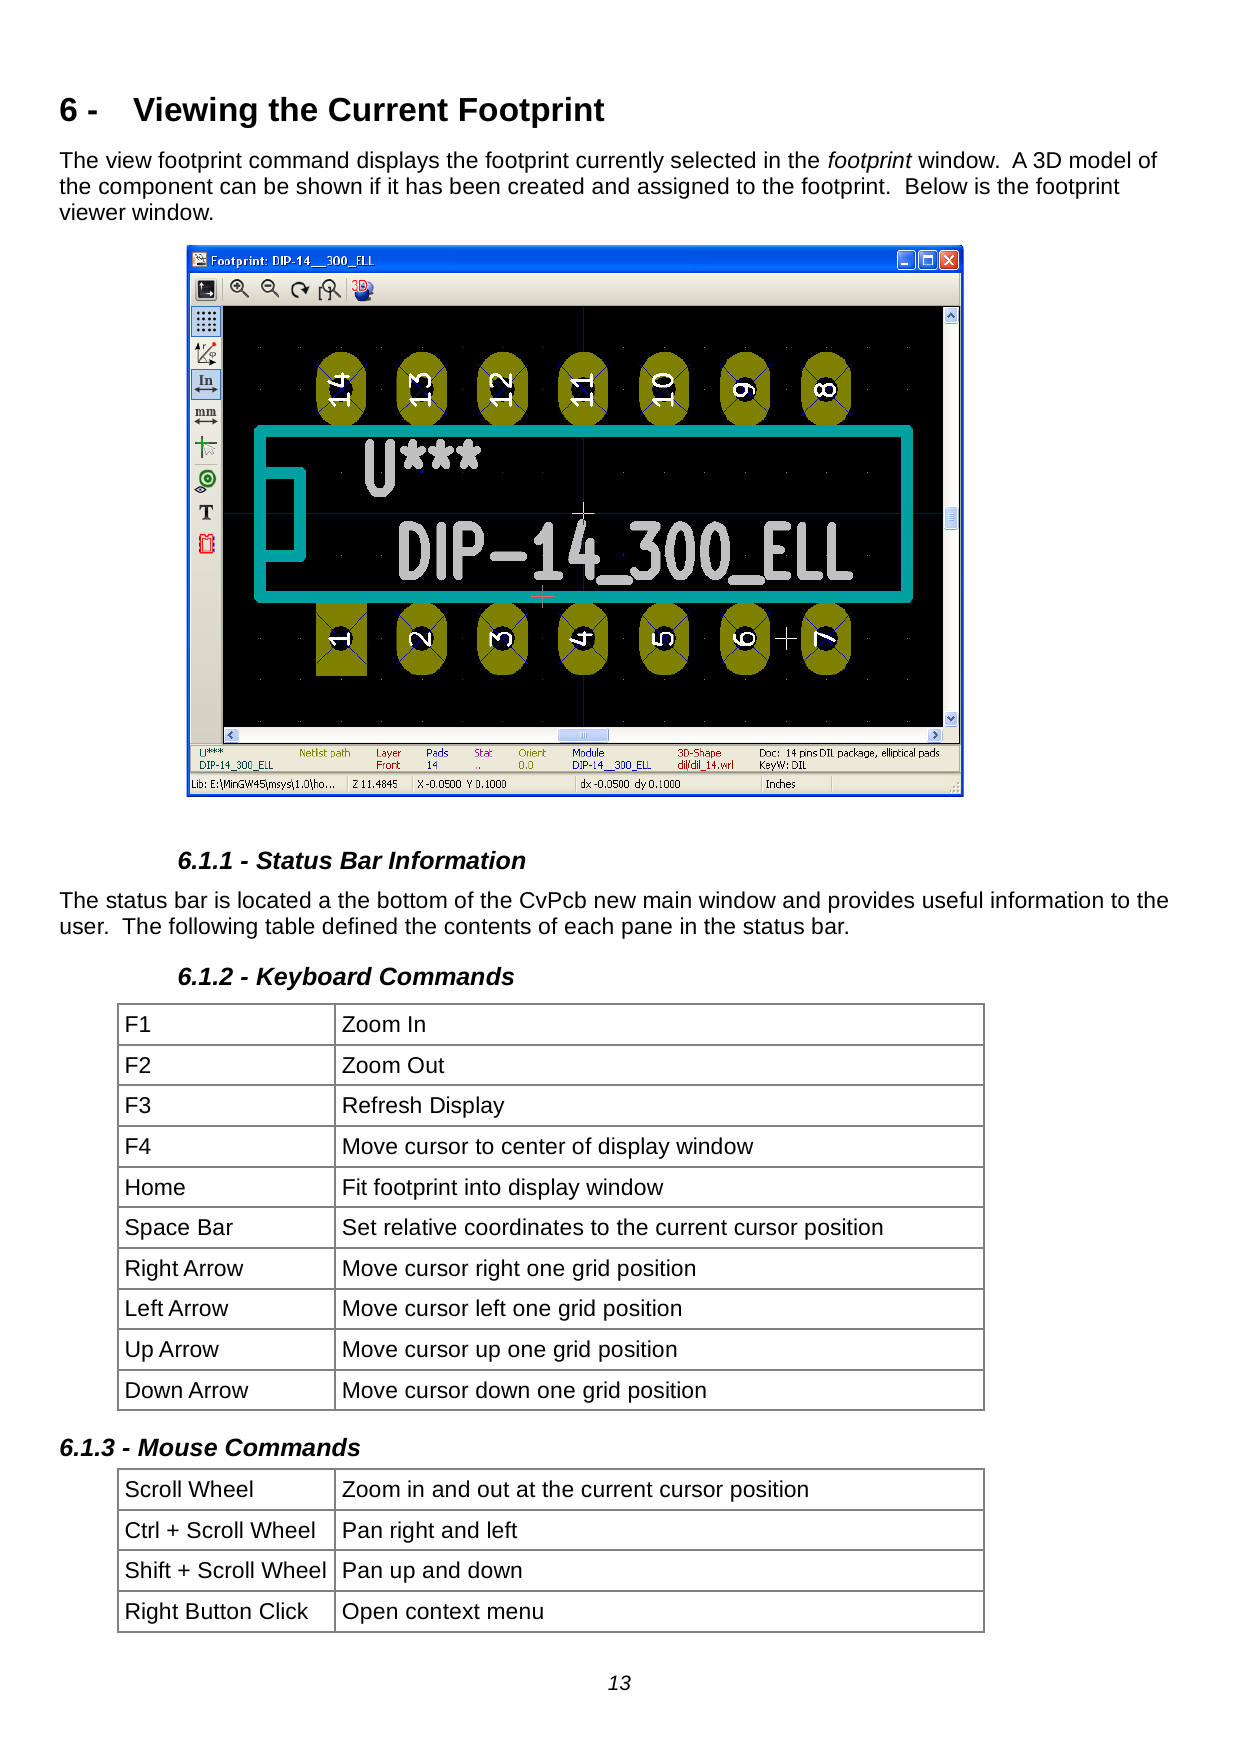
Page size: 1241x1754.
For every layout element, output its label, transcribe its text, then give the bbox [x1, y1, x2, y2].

subtitle Keyboard Commands [177, 963, 1181, 991]
table_cell Zoom Out [336, 1046, 983, 1084]
table_cell Shift + Scroll Wheel [119, 1551, 334, 1590]
table_cell Right Arrow [119, 1249, 334, 1287]
table_cell Open context menu [336, 1592, 983, 1631]
table_cell Ctrl + Scroll Wheel [119, 1511, 334, 1549]
subtitle Viewing the Current Footprint [59, 91, 1181, 128]
table_header Scroll Wheel [119, 1470, 334, 1509]
table_header Zoom In [336, 1005, 983, 1044]
table_cell Up Arrow [119, 1330, 334, 1369]
table_cell Pan right and left [336, 1511, 983, 1549]
table_cell Right Button Click [119, 1592, 334, 1631]
table_cell Move cursor down one grid position [336, 1371, 983, 1409]
table_cell Left Arrow [119, 1290, 334, 1328]
table_header F1 [119, 1005, 334, 1044]
table_cell F4 [119, 1127, 334, 1166]
table_cell Set relative coordinates to the current cursor position [336, 1208, 983, 1247]
text The status bar is located a the bottom of the CvPcb new main window and provides useful information to the user. The following table defined the contents of each pane in the status bar. [59, 887, 1181, 939]
table_cell F3 [119, 1086, 334, 1125]
text The view footprint command displays the footprint currently selected in the footprint window. A 3D model of the component can be shown if it has been created and assigned to the footprint. Below is the footprint viewer window. [59, 147, 1181, 225]
table_header Zoom in and out at the current cursor position [336, 1470, 983, 1509]
table_cell Space Bar [119, 1208, 334, 1247]
table_cell Pan up and down [336, 1551, 983, 1590]
table_cell F2 [119, 1046, 334, 1084]
table_cell Move cursor to center of display window [336, 1127, 983, 1166]
subtitle Status Bar Information [177, 847, 1181, 875]
table_cell Fit footprint into display window [336, 1168, 983, 1206]
subtitle Mouse Commands [59, 1434, 1181, 1462]
table_cell Move cursor right one grid position [336, 1249, 983, 1287]
picture [186, 245, 964, 797]
table_cell Down Arrow [119, 1371, 334, 1409]
table_cell Home [119, 1168, 334, 1206]
table_cell Move cursor up one grid position [336, 1330, 983, 1369]
table_cell Refresh Display [336, 1086, 983, 1125]
table_cell Move cursor left one grid position [336, 1290, 983, 1328]
